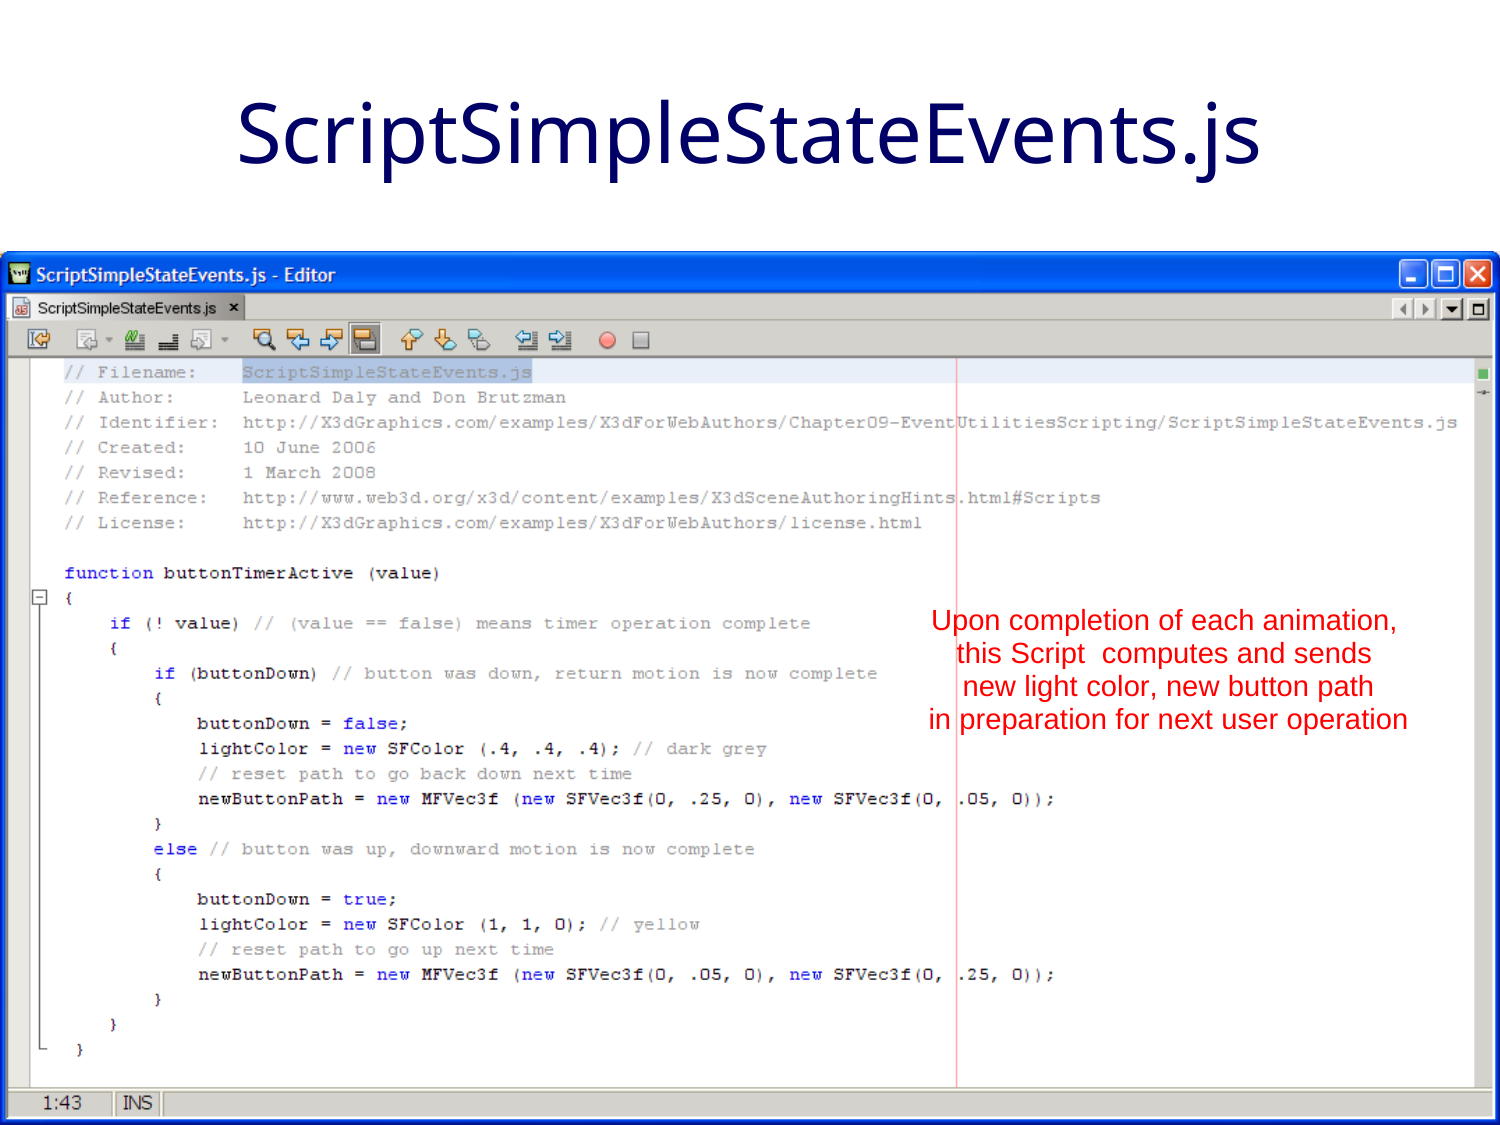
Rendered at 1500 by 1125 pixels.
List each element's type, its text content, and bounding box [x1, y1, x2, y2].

title ScriptSimpleStateEvents.js [112, 37, 1388, 226]
text_box [975, 675, 1500, 747]
text_box Upon completion of each animation, this Script computes and sends new light color, new button path in preparation for next user operation [906, 596, 1432, 743]
picture [0, 251, 1500, 1125]
